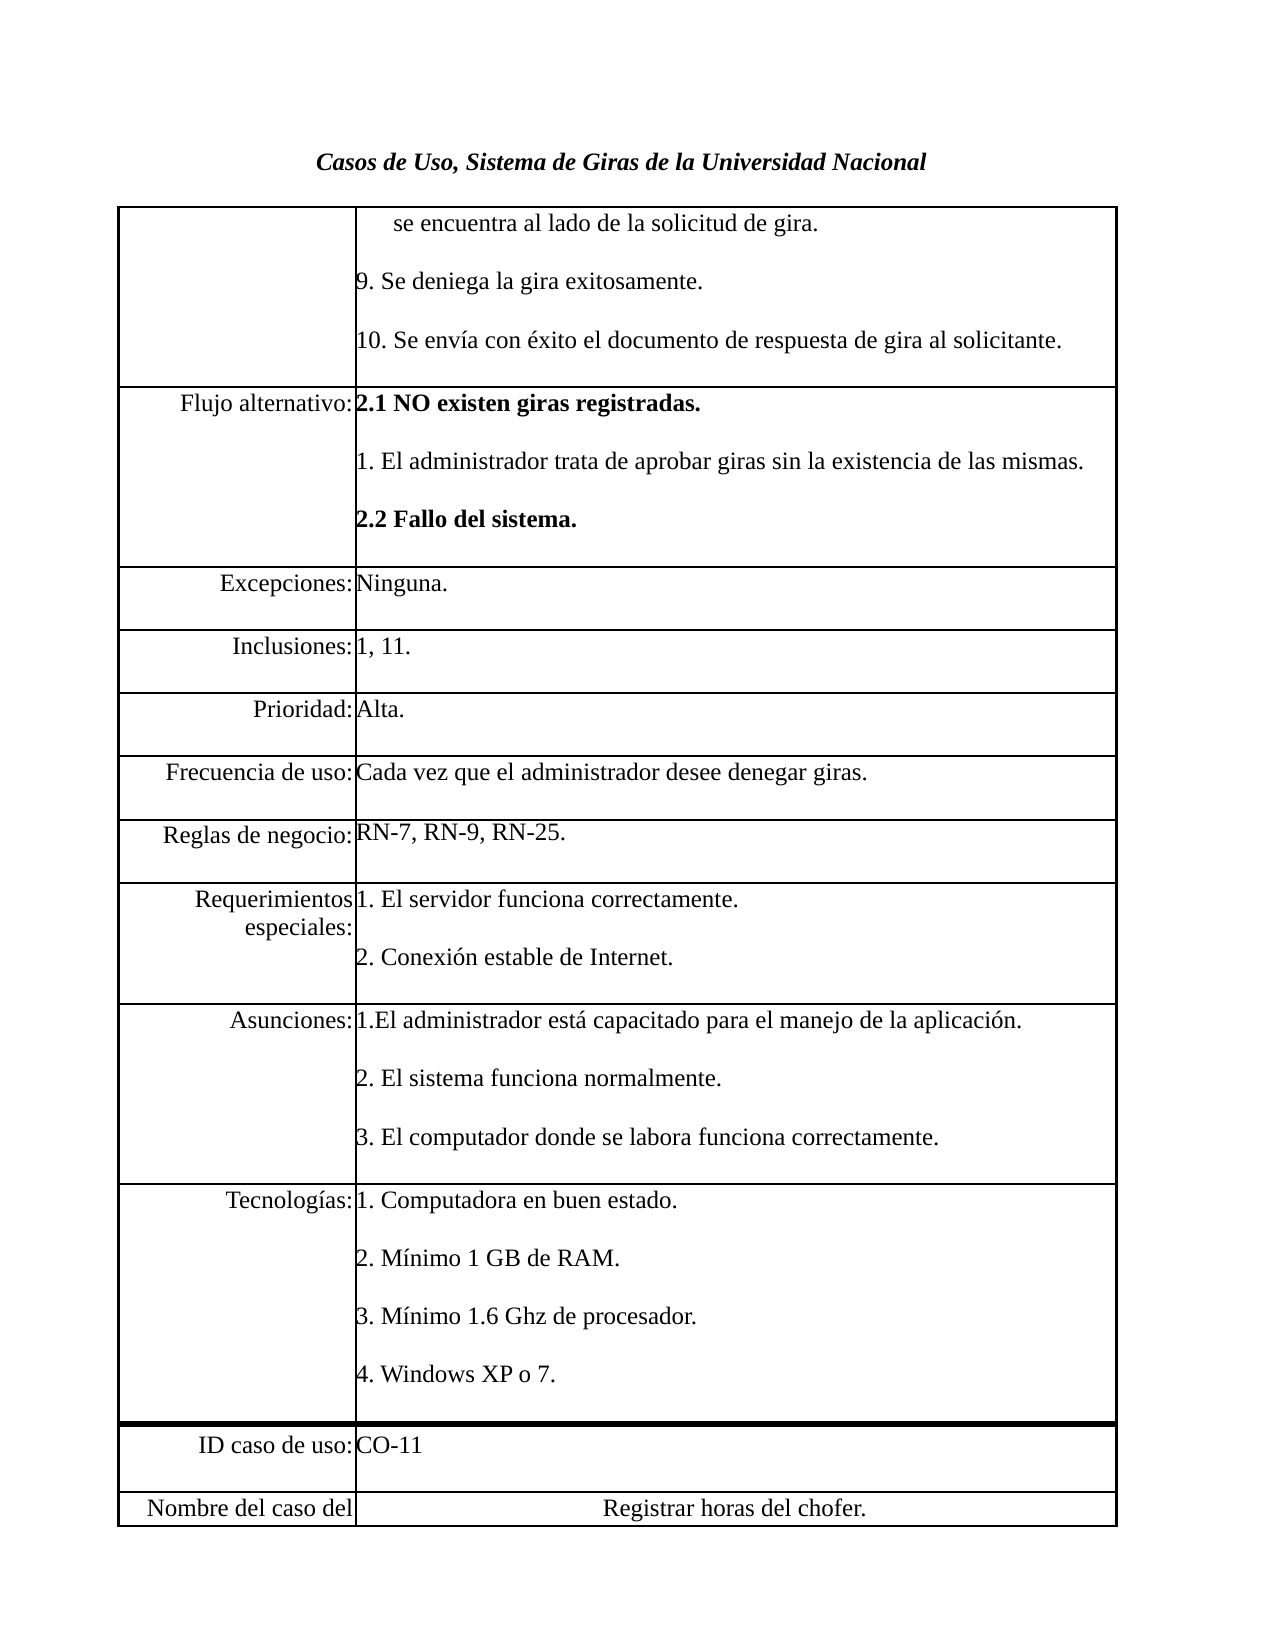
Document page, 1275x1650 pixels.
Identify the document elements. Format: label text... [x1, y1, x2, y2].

table_cell Registrar horas del chofer. [357, 1493, 1115, 1525]
table_cell se encuentra al lado de la solicitud de gira. 9. Se deniega la gira exitosamente. 10. Se envía con éxito el documento de respuesta de gira al solicitante. [357, 208, 1115, 386]
table_header ID caso de uso: [120, 1427, 355, 1491]
table_cell Flujo alternativo: [120, 388, 355, 566]
table_cell 1, 11. [357, 631, 1115, 692]
table_cell Inclusiones: [120, 631, 355, 692]
table_cell 1. Computadora en buen estado. 2. Mínimo 1 GB de RAM. 3. Mínimo 1.6 Ghz de procesador. 4. Windows XP o 7. [357, 1185, 1115, 1421]
table_cell 2.1 NO existen giras registradas. 1. El administrador trata de aprobar giras sin la existencia de las mismas. 2.2 Fallo del sistema. [357, 388, 1115, 566]
table_cell [120, 208, 355, 386]
table_cell 1.El administrador está capacitado para el manejo de la aplicación. 2. El sistema funciona normalmente. 3. El computador donde se labora funciona correctamente. [357, 1005, 1115, 1183]
table_cell Nombre del caso del [120, 1493, 355, 1525]
table_cell RN-7, RN-9, RN-25. [357, 821, 1115, 882]
table_cell Requerimientos especiales: [120, 884, 355, 1003]
table_cell Alta. [357, 694, 1115, 755]
table_cell Asunciones: [120, 1005, 355, 1183]
table_cell Prioridad: [120, 694, 355, 755]
table_cell Cada vez que el administrador desee denegar giras. [357, 757, 1115, 818]
table_cell 1. El servidor funciona correctamente. 2. Conexión estable de Internet. [357, 884, 1115, 1003]
table_cell Reglas de negocio: [120, 821, 355, 882]
table_header CO-11 [357, 1427, 1115, 1491]
table_cell Excepciones: [120, 568, 355, 629]
table_cell Frecuencia de uso: [120, 757, 355, 818]
table_cell Tecnologías: [120, 1185, 355, 1421]
table_cell Ninguna. [357, 568, 1115, 629]
